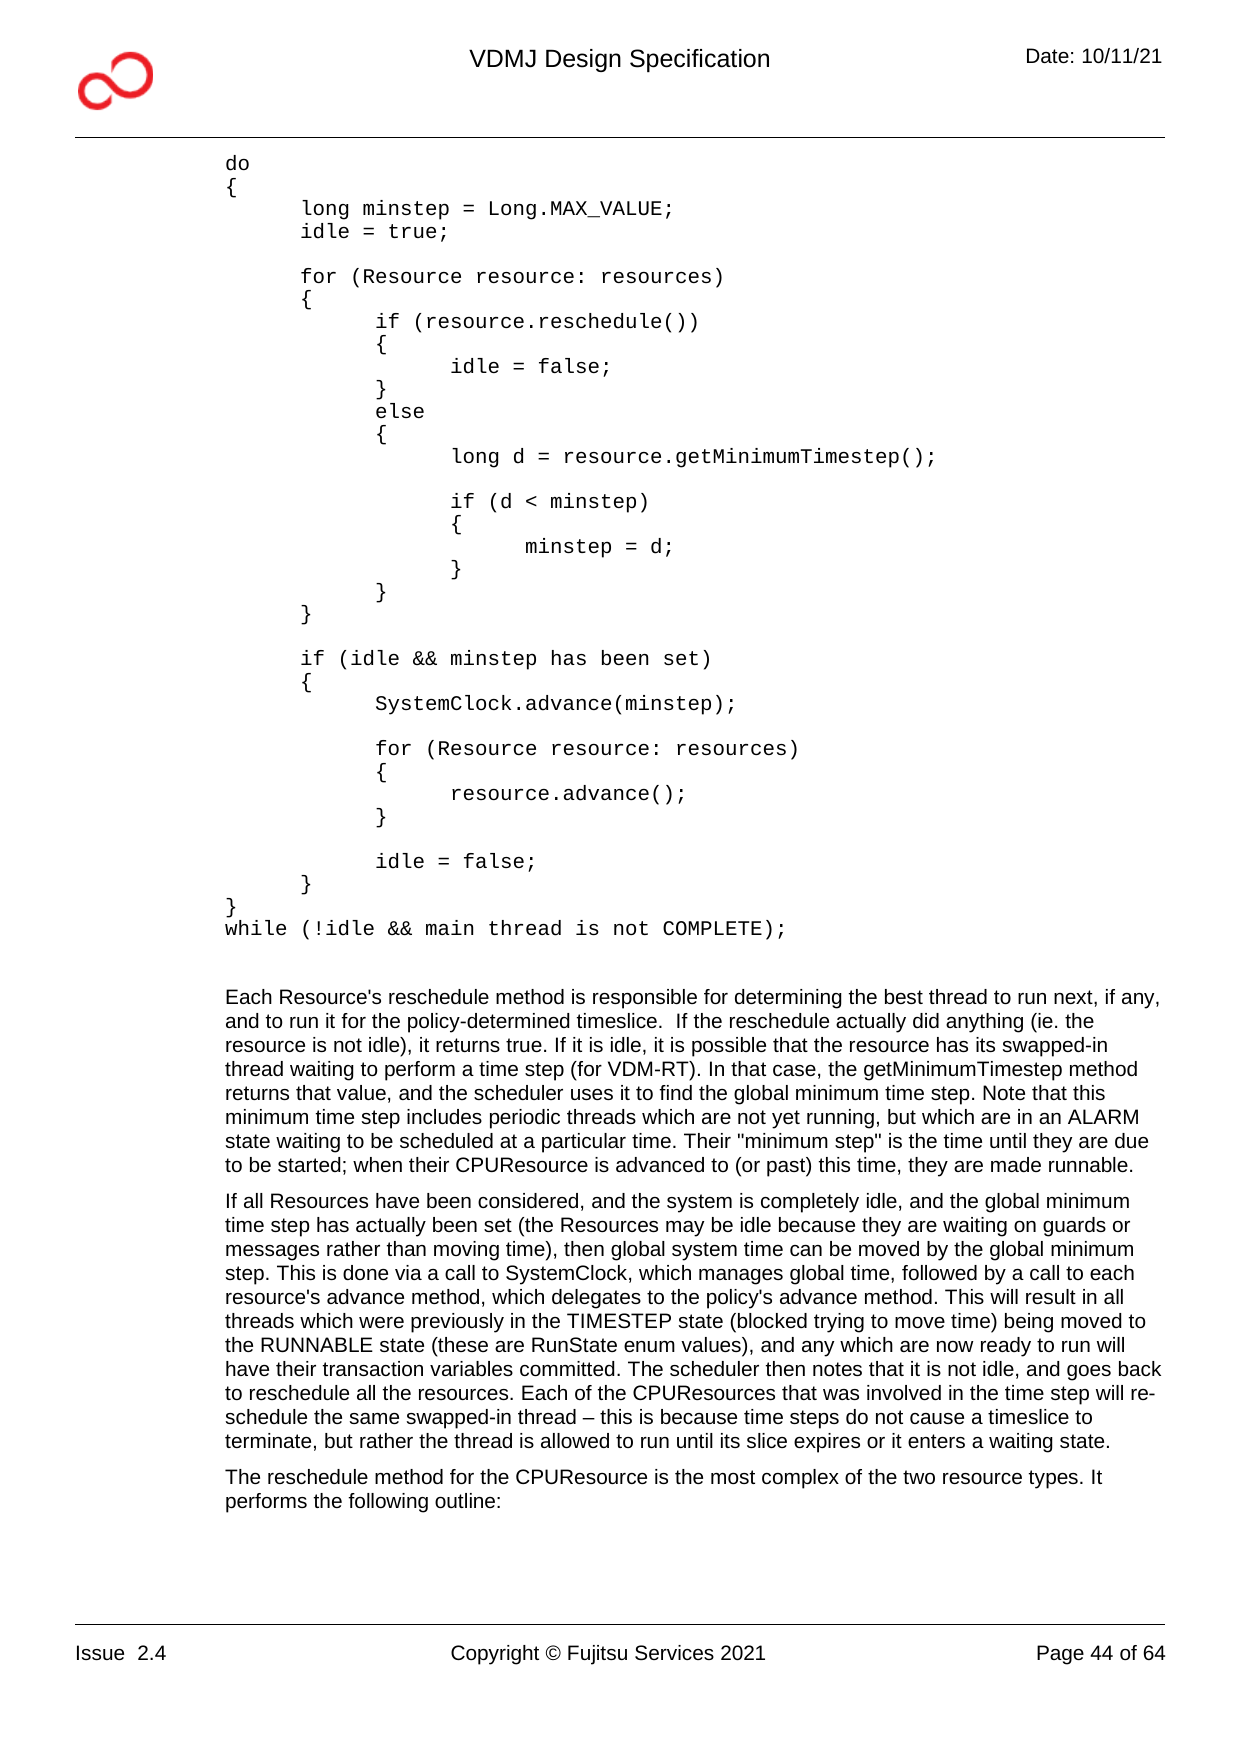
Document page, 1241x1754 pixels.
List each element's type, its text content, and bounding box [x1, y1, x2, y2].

text idle = false; [225, 355, 1165, 378]
text { [225, 333, 1165, 355]
text idle = true; [225, 220, 1165, 243]
text else [225, 400, 1165, 423]
text { [225, 288, 1165, 310]
text } [225, 895, 1165, 918]
text if (d < minstep) [225, 490, 1165, 513]
text } [225, 873, 1165, 895]
text { [225, 513, 1165, 535]
text } [225, 580, 1165, 603]
text idle = false; [225, 850, 1165, 873]
text if (resource.reschedule()) [225, 310, 1165, 333]
text { [225, 423, 1165, 445]
text long minstep = Long.MAX_VALUE; [225, 198, 1165, 220]
text } [225, 805, 1165, 828]
text SystemClock.advance(minstep); [225, 693, 1165, 715]
text { [225, 760, 1165, 783]
text If all Resources have been considered, and the system is completely idle, and the global minimum time step has actually been set (the Resources may be idle because they are waiting on guards or messages rather than moving time), then global system time can be moved by the global minimum step. This is done via a call to SystemClock, which manages global time, followed by a call to each resource's advance method, which delegates to the policy's advance method. This will result in all threads which were previously in the TIMESTEP state (blocked trying to move time) being moved to the RUNNABLE state (these are RunState enum values), and any which are now ready to run will have their transaction variables committed. The scheduler then notes that it is not idle, and goes back to reschedule all the resources. Each of the CPUResources that was involved in the time step will re-schedule the same swapped-in thread – this is because time steps do not cause a timeslice to terminate, but rather the thread is allowed to run until its slice expires or it enters a waiting state. [225, 1189, 1165, 1453]
text minstep = d; [225, 535, 1165, 558]
text do [225, 153, 1165, 175]
text for (Resource resource: resources) [225, 265, 1165, 288]
text long d = resource.getMinimumTimestep(); [225, 445, 1165, 468]
text for (Resource resource: resources) [225, 738, 1165, 760]
text { [225, 175, 1165, 198]
text } [225, 378, 1165, 400]
picture [78, 44, 153, 120]
text while (!idle && main thread is not COMPLETE); [225, 918, 1165, 940]
text { [225, 670, 1165, 693]
text } [225, 603, 1165, 625]
text if (idle && minstep has been set) [225, 648, 1165, 670]
text Each Resource's reschedule method is responsible for determining the best thread to run next, if any, and to run it for the policy-determined timeslice. If the reschedule actually did anything (ie. the resource is not idle), it returns true. If it is idle, it is possible that the resource has its swapped-in thread waiting to perform a time step (for VDM-RT). In that case, the getMinimumTimestep method returns that value, and the scheduler uses it to find the global minimum time step. Note that this minimum time step includes periodic threads which are not yet running, but which are in an ALARM state waiting to be scheduled at a particular time. Their "minimum step" is the time until they are due to be started; when their CPUResource is advanced to (or past) this time, they are made runnable. [225, 985, 1165, 1177]
text resource.advance(); [225, 783, 1165, 805]
text } [225, 558, 1165, 580]
text The reschedule method for the CPUResource is the most complex of the two resource types. It performs the following outline: [225, 1466, 1165, 1513]
